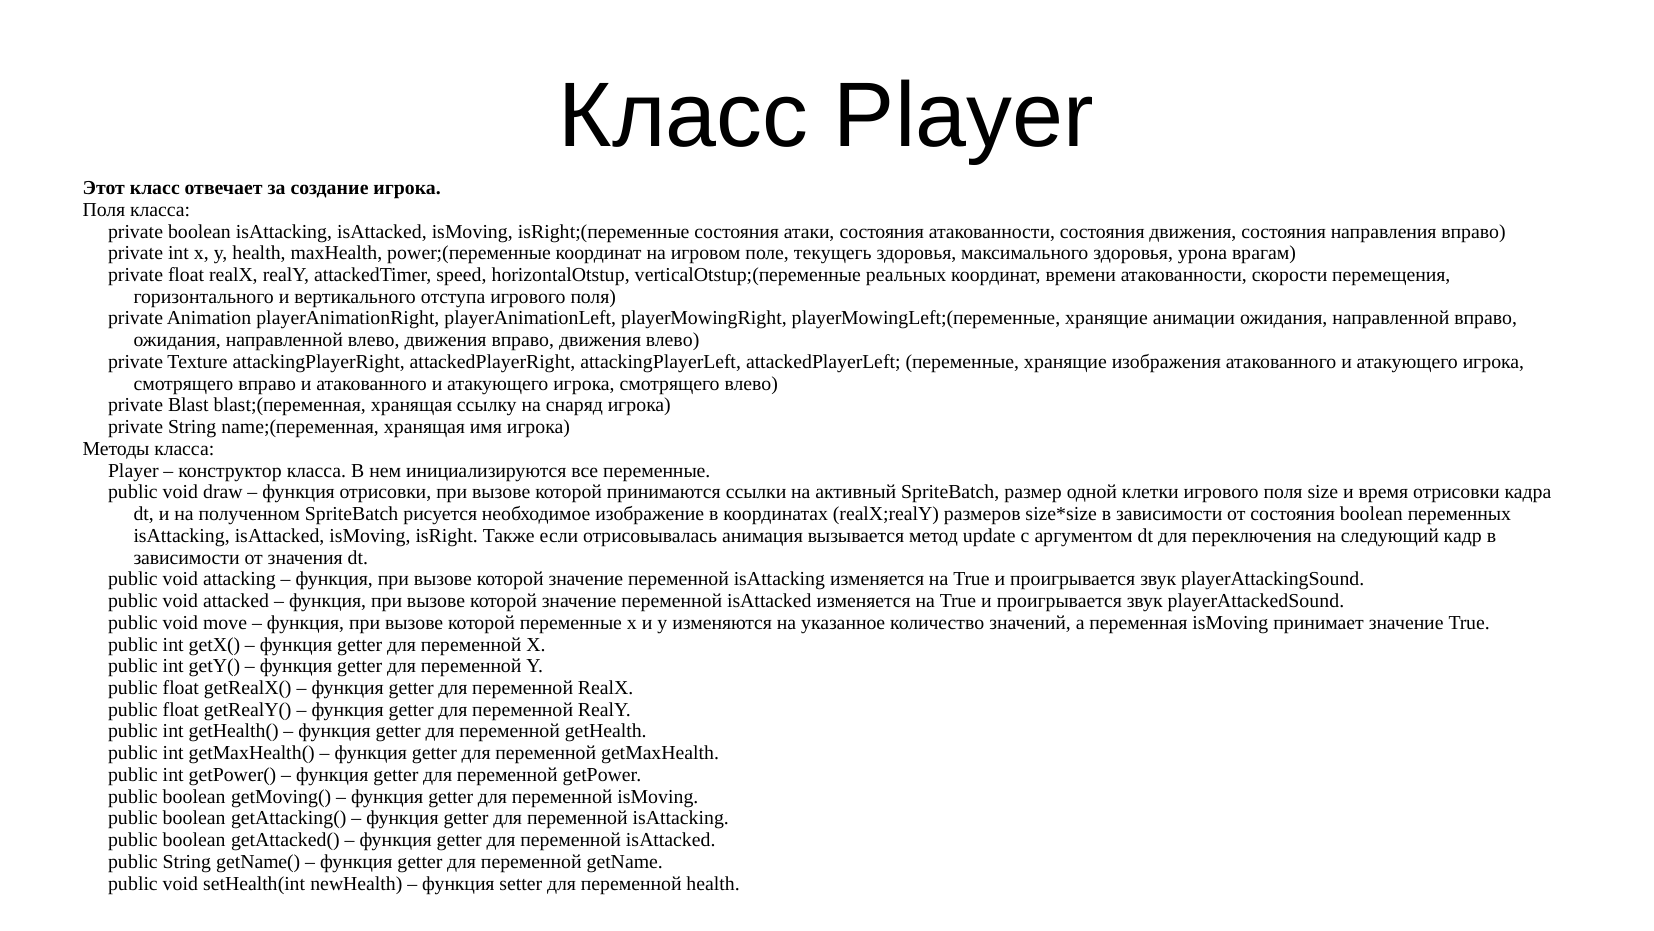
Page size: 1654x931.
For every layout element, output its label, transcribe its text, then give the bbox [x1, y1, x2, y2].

list Этот класс отвечает за создание игрока. Поля класса: private boolean isAttacking, isAttacked, isMoving, isRight;(переменные состояния атаки, состояния атакованности, состояния движения, состояния направления вправо) private int x, y, health, maxHealth, power;(переменные координат на игровом поле, текущегь здоровья, максимального здоровья, урона врагам) private float realX, realY, attackedTimer, speed, horizontalOtstup, verticalOtstup;(переменные реальных координат, времени атакованности, скорости перемещения, горизонтального и вертикального отступа игрового поля) private Animation playerAnimationRight, playerAnimationLeft, playerMowingRight, playerMowingLeft;(переменные, хранящие анимации ожидания, направленной вправо, ожидания, направленной влево, движения вправо, движения влево) private Texture attackingPlayerRight, attackedPlayerRight, attackingPlayerLeft, attackedPlayerLeft; (переменные, хранящие изображения атакованного и атакующего игрока, смотрящего вправо и атакованного и атакующего игрока, смотрящего влево) private Blast blast;(переменная, хранящая ссылку на снаряд игрока) private String name;(переменная, хранящая имя игрока) Методы класса: Player – конструктор класса. В нем инициализируются все переменные. public void draw – функция отрисовки, при вызове которой принимаются ссылки на активный SpriteBatch, размер одной клетки игрового поля size и время отрисовки кадра dt, и на полученном SpriteBatch рисуется необходимое изображение в координатах (realX;realY) размеров size*size в зависимости от состояния boolean переменных isAttacking, isAttacked, isMoving, isRight. Также если отрисовывалась анимация вызывается метод update с аргументом dt для переключения на следующий кадр в зависимости от значения dt. public void attacking – функция, при вызове которой значение переменной isAttacking изменяется на True и проигрывается звук playerAttackingSound. public void attacked – функция, при вызове которой значение переменной isAttacked изменяется на True и проигрывается звук playerAttackedSound. public void move – функция, при вызове которой переменные x и y изменяются на указанное количество значений, а переменная isMoving принимает значение True. public int getX() – функция getter для переменной X. public int getY() – функция getter для переменной Y. public float getRealX() – функция getter для переменной RealX. public float getRealY() – функция getter для переменной RealY. public int getHealth() – функция getter для переменной getHealth. public int getMaxHealth() – функция getter для переменной getMaxHealth. public int getPower() – функция getter для переменной getPower. public boolean getMoving() – функция getter для переменной isMoving. public boolean getAttacking() – функция getter для переменной isAttacking. public boolean getAttacked() – функция getter для переменной isAttacked. public String getName() – функция getter для переменной getName. public void setHealth(int newHealth) – функция setter для переменной health. [82, 193, 1571, 916]
title Класс Player [82, 37, 1571, 193]
